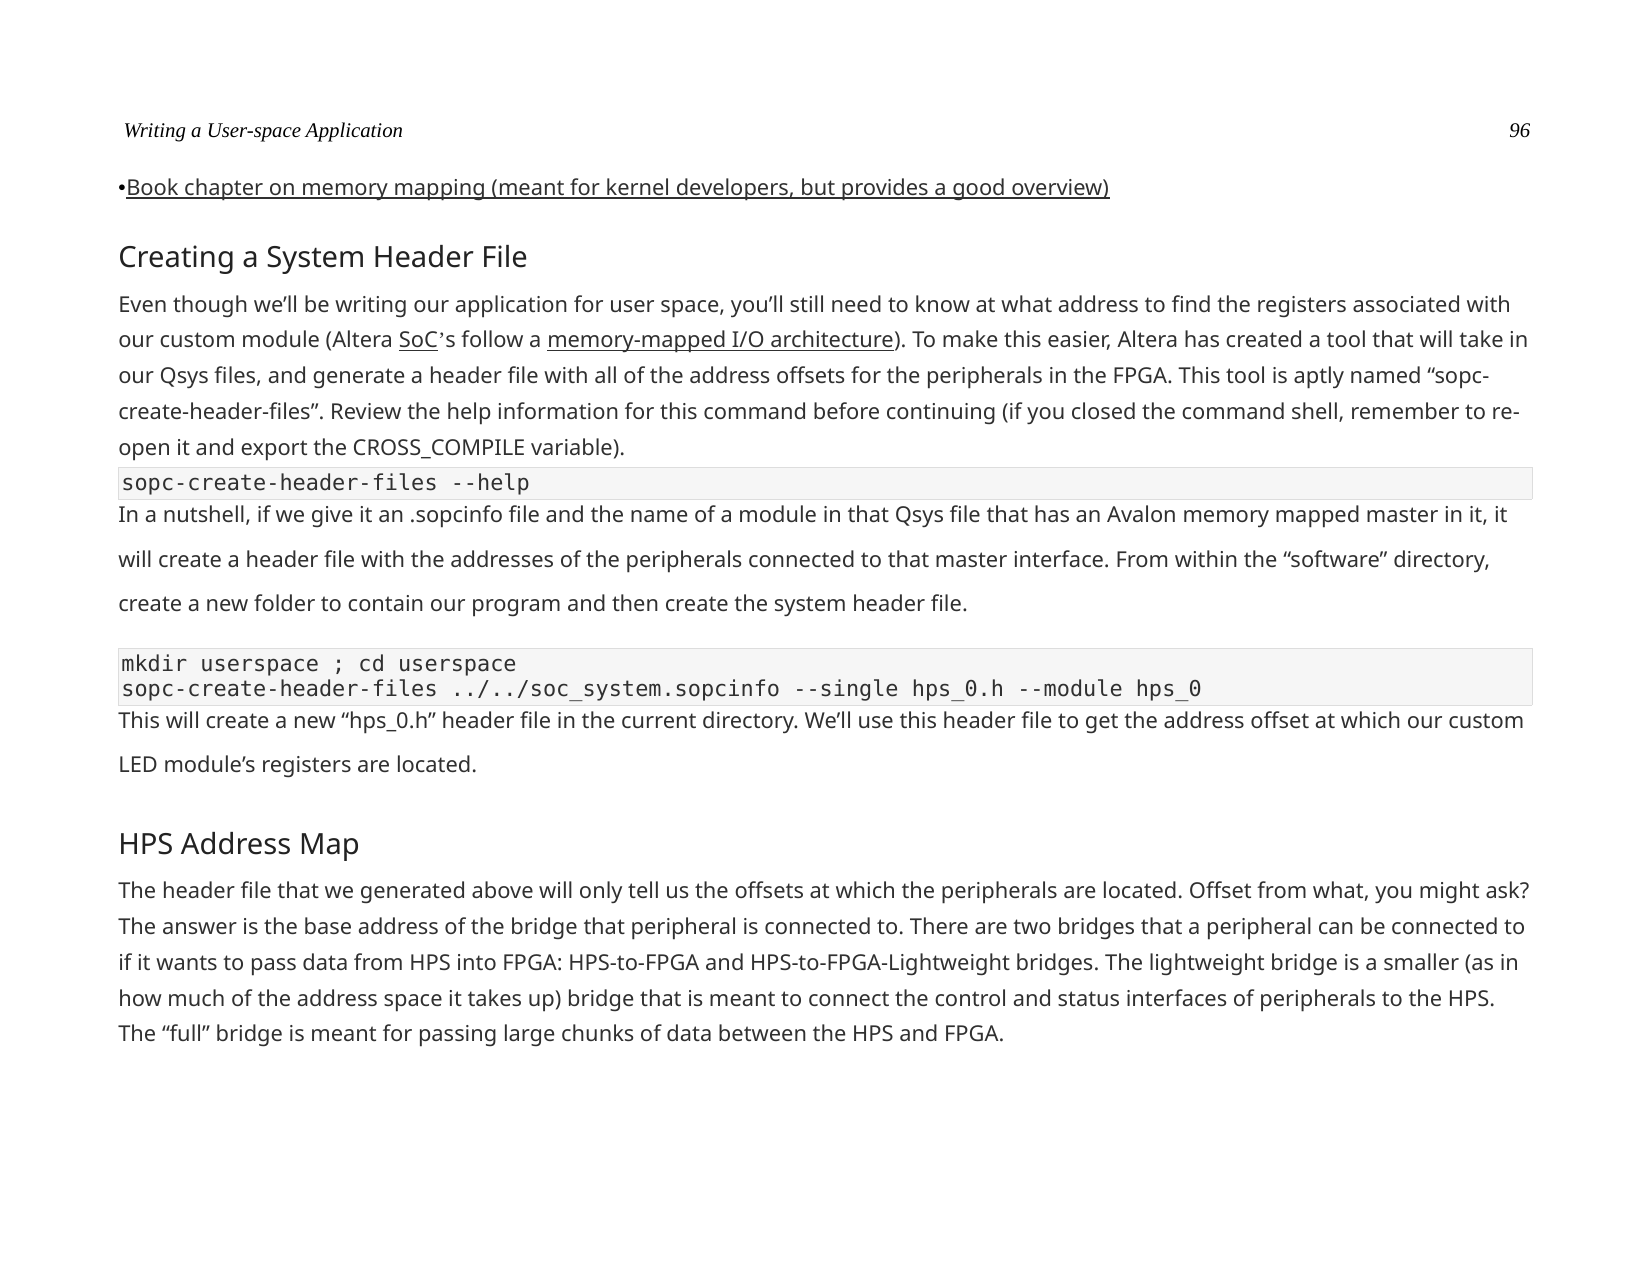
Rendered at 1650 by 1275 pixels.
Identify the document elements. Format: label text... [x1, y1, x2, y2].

list Book chapter on memory mapping (meant for kernel developers, but provides a good overview) [118, 172, 1532, 201]
subtitle HPS Address Map [118, 823, 1532, 863]
text sopc-create-header-files --help [119, 468, 1532, 499]
text sopc-create-header-files ../../soc_system.sopcinfo --single hps_0.h --module hps_0 [119, 673, 1532, 705]
text The header file that we generated above will only tell us the offsets at which the peripherals are located. Offset from what, you might ask? The answer is the base address of the bridge that peripheral is connected to. There are two bridges that a peripheral can be connected to if it wants to pass data from HPS into FPGA: HPS-to-FPGA and HPS-to-FPGA-Lightweight bridges. The lightweight bridge is a smaller (as in how much of the address space it takes up) bridge that is meant to connect the control and status interfaces of peripherals to the HPS. The “full” bridge is meant for passing large chunks of data between the HPS and FPGA. [118, 875, 1532, 1048]
text Even though we’ll be writing our application for user space, you’ll still need to know at what address to find the registers associated with our custom module (Altera SoC’s follow a memory-mapped I/O architecture). To make this easier, Altera has created a tool that will take in our Qsys files, and generate a header file with all of the address offsets for the peripherals in the FPGA. This tool is aptly named “sopc-create-header-files”. Review the help information for this command before continuing (if you closed the command shell, remember to re-open it and export the CROSS_COMPILE variable). [118, 289, 1532, 461]
text This will create a new “hps_0.h” header file in the current directory. We’ll use this header file to get the address offset at which our custom LED module’s registers are located. [118, 706, 1532, 779]
text mkdir userspace ; cd userspace [119, 649, 1532, 673]
text In a nutshell, if we give it an .sopcinfo file and the name of a module in that Qsys file that has an Avalon memory mapped master in it, it will create a header file with the addresses of the peripherals connected to that master interface. From within the “software” directory, create a new folder to contain our program and then create the system header file. [118, 500, 1532, 618]
subtitle Creating a System Header File [118, 237, 1532, 276]
